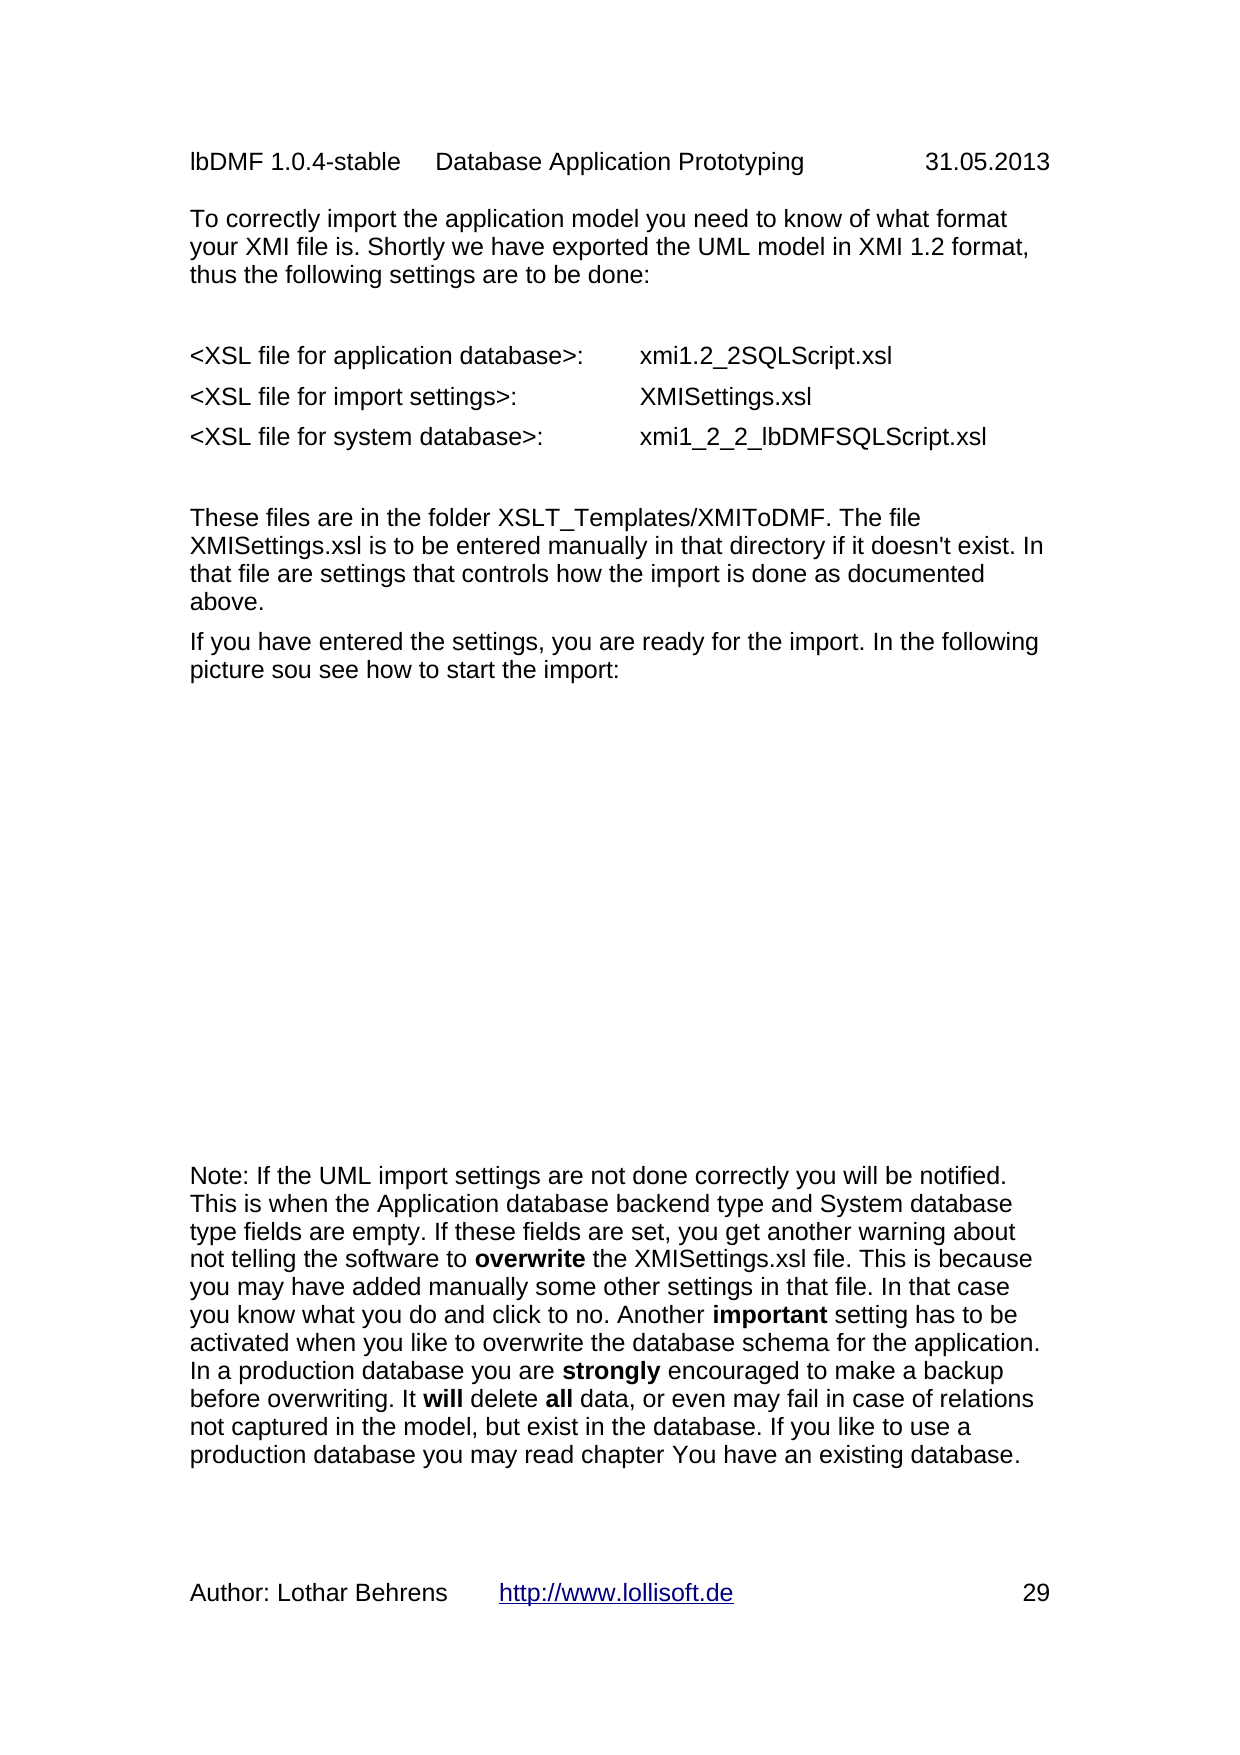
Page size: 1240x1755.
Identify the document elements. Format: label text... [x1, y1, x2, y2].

text If you have entered the settings, you are ready for the import. In the following picture sou see how to start the import: [189, 628, 1050, 684]
text <XSL file for import settings>: XMISettings.xsl [189, 382, 1050, 410]
text <XSL file for system database>: xmi1_2_2_lbDMFSQLScript.xsl [189, 423, 1050, 451]
text These files are in the folder XSLT_Templates/XMIToDMF. The file XMISettings.xsl is to be entered manually in that directory if it doesn't exist. In that file are settings that controls how the import is done as documented above. [189, 504, 1050, 615]
text To correctly import the application model you need to know of what format your XMI file is. Shortly we have exported the UML model in XMI 1.2 format, thus the following settings are to be done: [189, 205, 1050, 289]
text Note: If the UML import settings are not done correctly you will be notified. This is when the Application database backend type and System database type fields are empty. If these fields are set, you get another warning about not telling the software to overwrite the XMISettings.xsl file. This is because you may have added manually some other settings in that file. In that case you know what you do and click to no. Another important setting has to be activated when you like to overwrite the database schema for the application. In a production database you are strongly encouraged to make a backup before overwriting. It will delete all data, or even may fail in case of relations not captured in the model, but exist in the database. If you like to use a production database you may read chapter You have an existing database. [189, 737, 1050, 1469]
text <XSL file for application database>: xmi1.2_2SQLScript.xsl [189, 342, 1050, 370]
